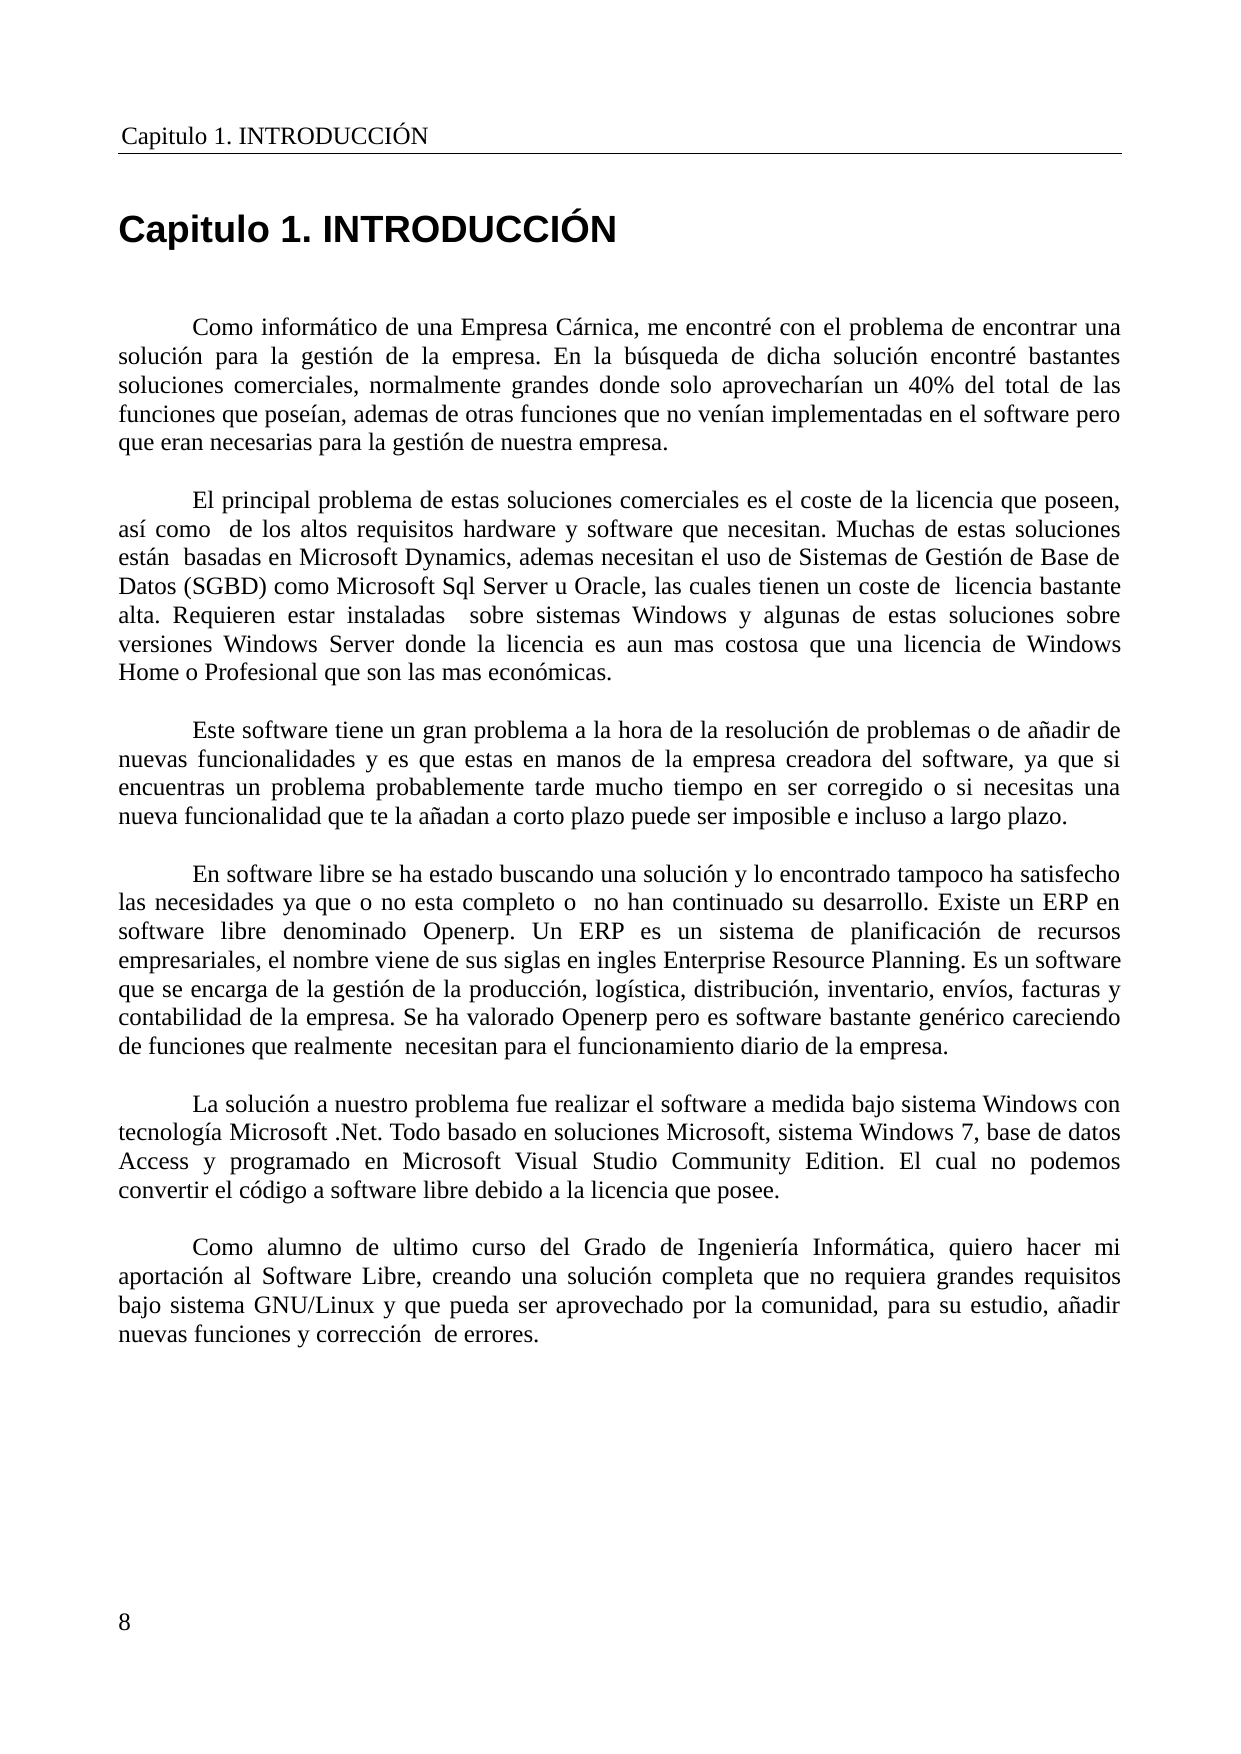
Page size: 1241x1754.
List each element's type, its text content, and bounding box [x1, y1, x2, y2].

text Como alumno de ultimo curso del Grado de Ingeniería Informática, quiero hacer mi aportación al Software Libre, creando una solución completa que no requiera grandes requisitos bajo sistema GNU/Linux y que pueda ser aprovechado por la comunidad, para su estudio, añadir nuevas funciones y corrección de errores. [118, 1232, 1122, 1347]
subtitle Capitulo 1. INTRODUCCIÓN [118, 207, 1122, 251]
text Este software tiene un gran problema a la hora de la resolución de problemas o de añadir de nuevas funcionalidades y es que estas en manos de la empresa creadora del software, ya que si encuentras un problema probablemente tarde mucho tiempo en ser corregido o si necesitas una nueva funcionalidad que te la añadan a corto plazo puede ser imposible e incluso a largo plazo. [118, 715, 1122, 830]
text La solución a nuestro problema fue realizar el software a medida bajo sistema Windows con tecnología Microsoft .Net. Todo basado en soluciones Microsoft, sistema Windows 7, base de datos Access y programado en Microsoft Visual Studio Community Edition. El cual no podemos convertir el código a software libre debido a la licencia que posee. [118, 1089, 1122, 1204]
text El principal problema de estas soluciones comerciales es el coste de la licencia que poseen, así como de los altos requisitos hardware y software que necesitan. Muchas de estas soluciones están basadas en Microsoft Dynamics, ademas necesitan el uso de Sistemas de Gestión de Base de Datos (SGBD) como Microsoft Sql Server u Oracle, las cuales tienen un coste de licencia bastante alta. Requieren estar instaladas sobre sistemas Windows y algunas de estas soluciones sobre versiones Windows Server donde la licencia es aun mas costosa que una licencia de Windows Home o Profesional que son las mas económicas. [118, 485, 1122, 686]
text En software libre se ha estado buscando una solución y lo encontrado tampoco ha satisfecho las necesidades ya que o no esta completo o no han continuado su desarrollo. Existe un ERP en software libre denominado Openerp. Un ERP es un sistema de planificación de recursos empresariales, el nombre viene de sus siglas en ingles Enterprise Resource Planning. Es un software que se encarga de la gestión de la producción, logística, distribución, inventario, envíos, facturas y contabilidad de la empresa. Se ha valorado Openerp pero es software bastante genérico careciendo de funciones que realmente necesitan para el funcionamiento diario de la empresa. [118, 859, 1122, 1060]
text Como informático de una Empresa Cárnica, me encontré con el problema de encontrar una solución para la gestión de la empresa. En la búsqueda de dicha solución encontré bastantes soluciones comerciales, normalmente grandes donde solo aprovecharían un 40% del total de las funciones que poseían, ademas de otras funciones que no venían implementadas en el software pero que eran necesarias para la gestión de nuestra empresa. [118, 312, 1122, 456]
